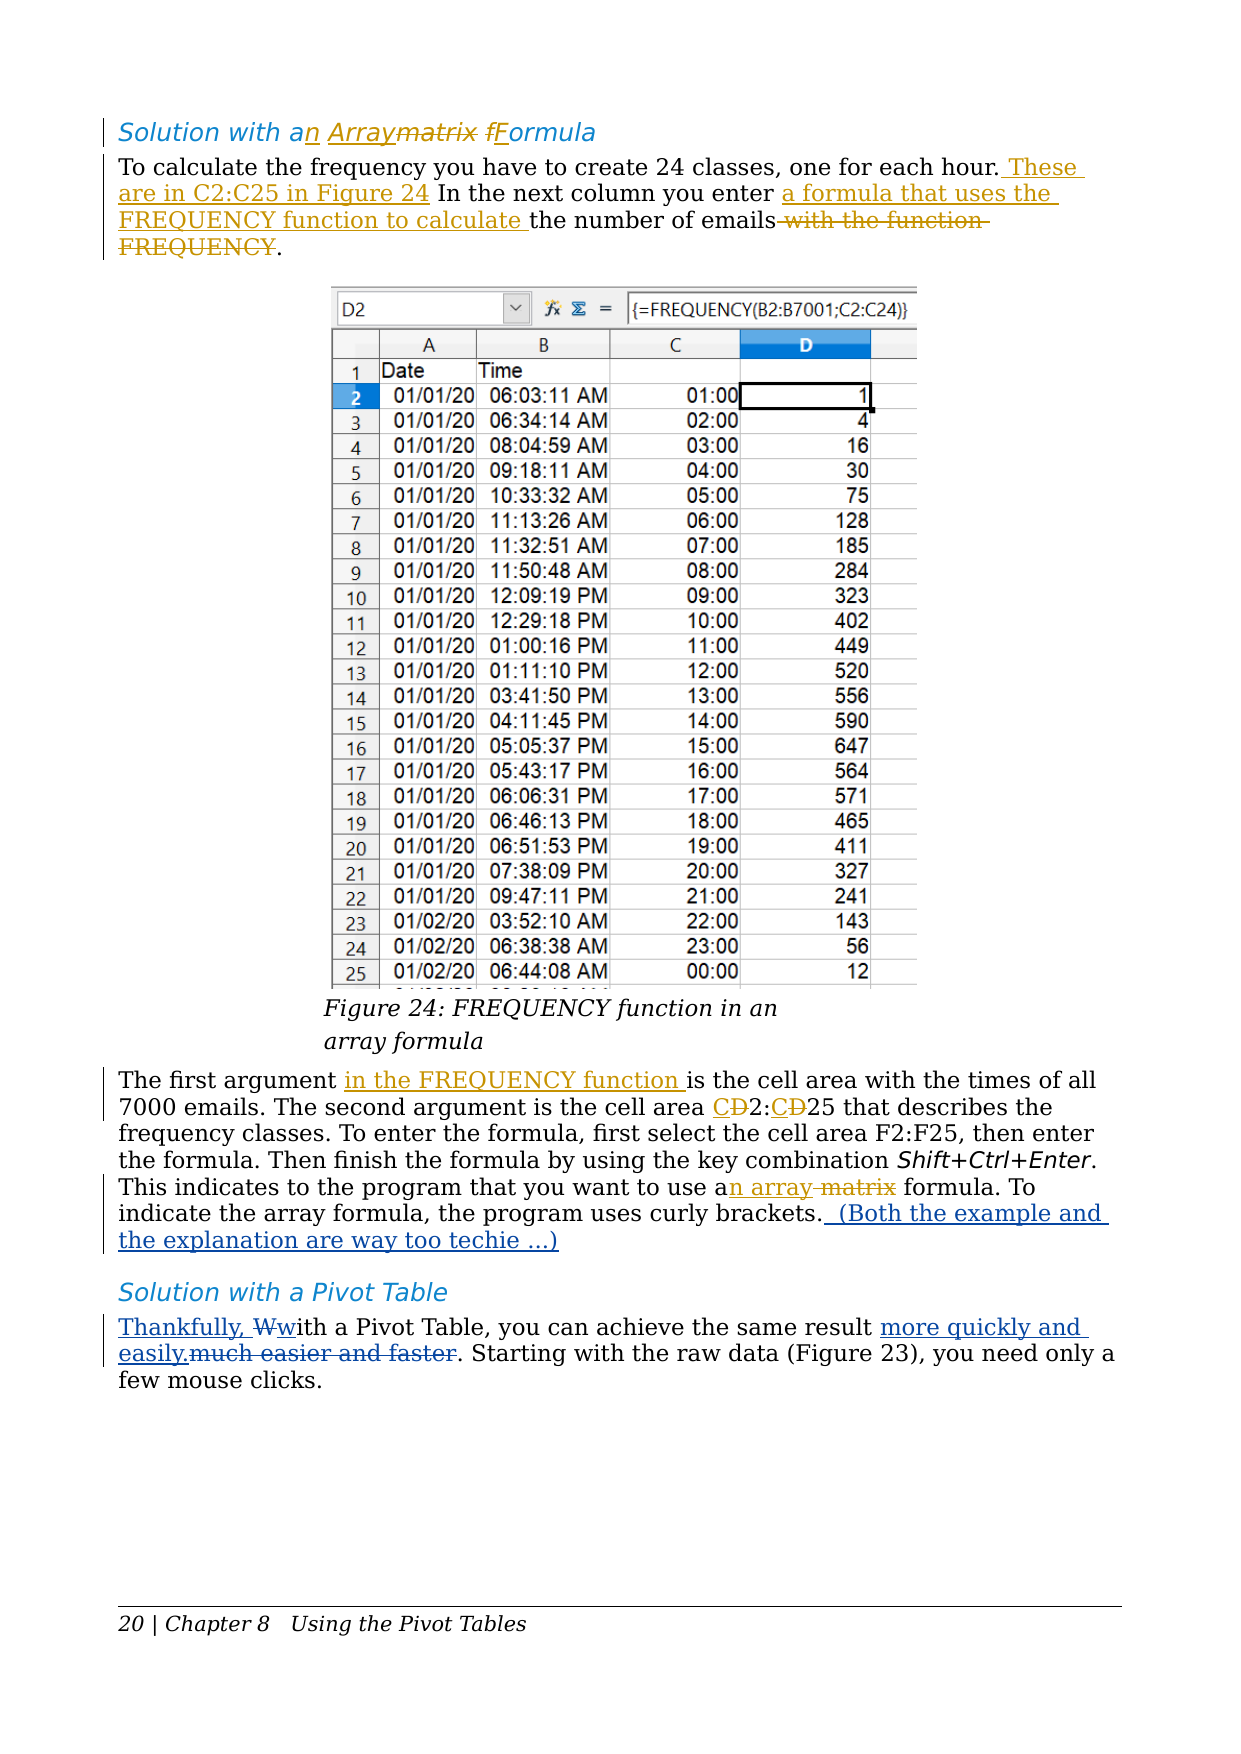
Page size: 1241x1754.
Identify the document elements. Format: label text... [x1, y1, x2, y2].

picture [331, 285, 917, 989]
text Thankfully, with a Pivot Table, you can achieve the same result more quickly and easily.. Starting with the raw data (Figure 23), you need only a few mouse clicks. [118, 1314, 1122, 1394]
text array formula [324, 1028, 917, 1055]
text To calculate the frequency you have to create 24 classes, one for each hour. These are in C2:C25 in Figure 24 In the next column you enter a formula that uses the FREQUENCY function to calculate the number of emails. [118, 154, 1122, 260]
subtitle Solution with a Pivot Table [118, 1278, 1122, 1307]
text The first argument in the FREQUENCY function is the cell area with the times of all 7000 emails. The second argument is the cell area C2:C25 that describes the frequency classes. To enter the formula, first select the cell area F2:F25, then enter the formula. Then finish the formula by using the key combination Shift+Ctrl+Enter. This indicates to the program that you want to use an array formula. To indicate the array formula, the program uses curly brackets. (Both the example and the explanation are way too techie ...) [118, 1067, 1122, 1254]
text Figure 24: FREQUENCY function in an [324, 995, 917, 1022]
subtitle Solution with an Array Formula [118, 118, 1122, 147]
